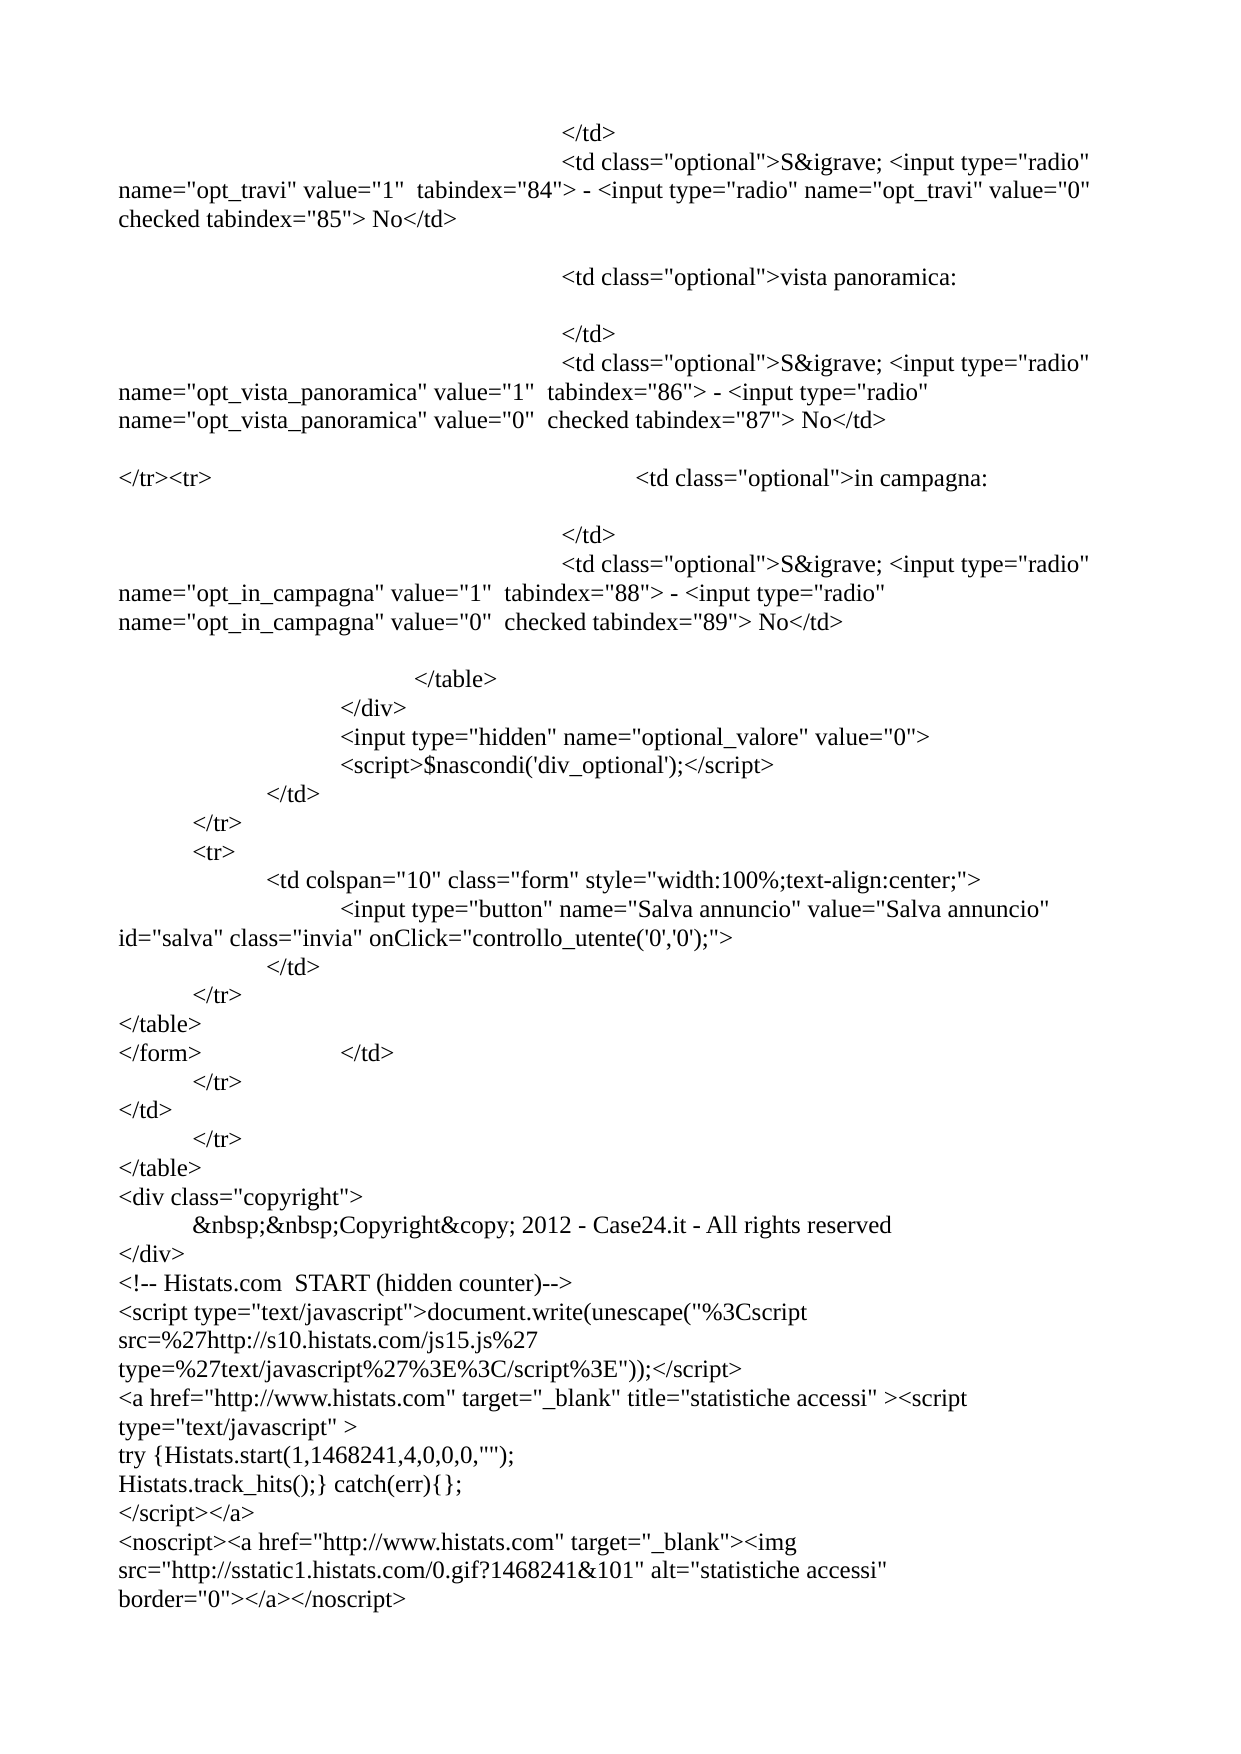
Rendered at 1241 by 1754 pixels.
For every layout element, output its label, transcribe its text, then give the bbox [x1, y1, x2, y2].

text </td> <td class="optional">S&igrave; <input type="radio" name="opt_travi" value="1" tabindex="84"> - <input type="radio" name="opt_travi" value="0" checked tabindex="85"> No</td> <td class="optional">vista panoramica: </td> <td class="optional">S&igrave; <input type="radio" name="opt_vista_panoramica" value="1" tabindex="86"> - <input type="radio" name="opt_vista_panoramica" value="0" checked tabindex="87"> No</td> </tr><tr> <td class="optional">in campagna: </td> <td class="optional">S&igrave; <input type="radio" name="opt_in_campagna" value="1" tabindex="88"> - <input type="radio" name="opt_in_campagna" value="0" checked tabindex="89"> No</td> </table> </div> <input type="hidden" name="optional_valore" value="0"> <script>$nascondi('div_optional');</script> </td> </tr> <tr> <td colspan="10" class="form" style="width:100%;text-align:center;"> <input type="button" name="Salva annuncio" value="Salva annuncio" id="salva" class="invia" onClick="controllo_utente('0','0');"> </td> </tr> </table> </form> </td> </tr> </td> </tr> </table> <div class="copyright"> &nbsp;&nbsp;Copyright&copy; 2012 - Case24.it - All rights reserved </div> <!-- Histats.com START (hidden counter)--> <script type="text/javascript">document.write(unescape("%3Cscript src=%27http://s10.histats.com/js15.js%27 type=%27text/javascript%27%3E%3C/script%3E"));</script> <a href="http://www.histats.com" target="_blank" title="statistiche accessi" ><script type="text/javascript" > try {Histats.start(1,1468241,4,0,0,0,""); Histats.track_hits();} catch(err){}; </script></a> <noscript><a href="http://www.histats.com" target="_blank"><img src="http://sstatic1.histats.com/0.gif?1468241&101" alt="statistiche accessi" border="0"></a></noscript> [118, 118, 1122, 1613]
